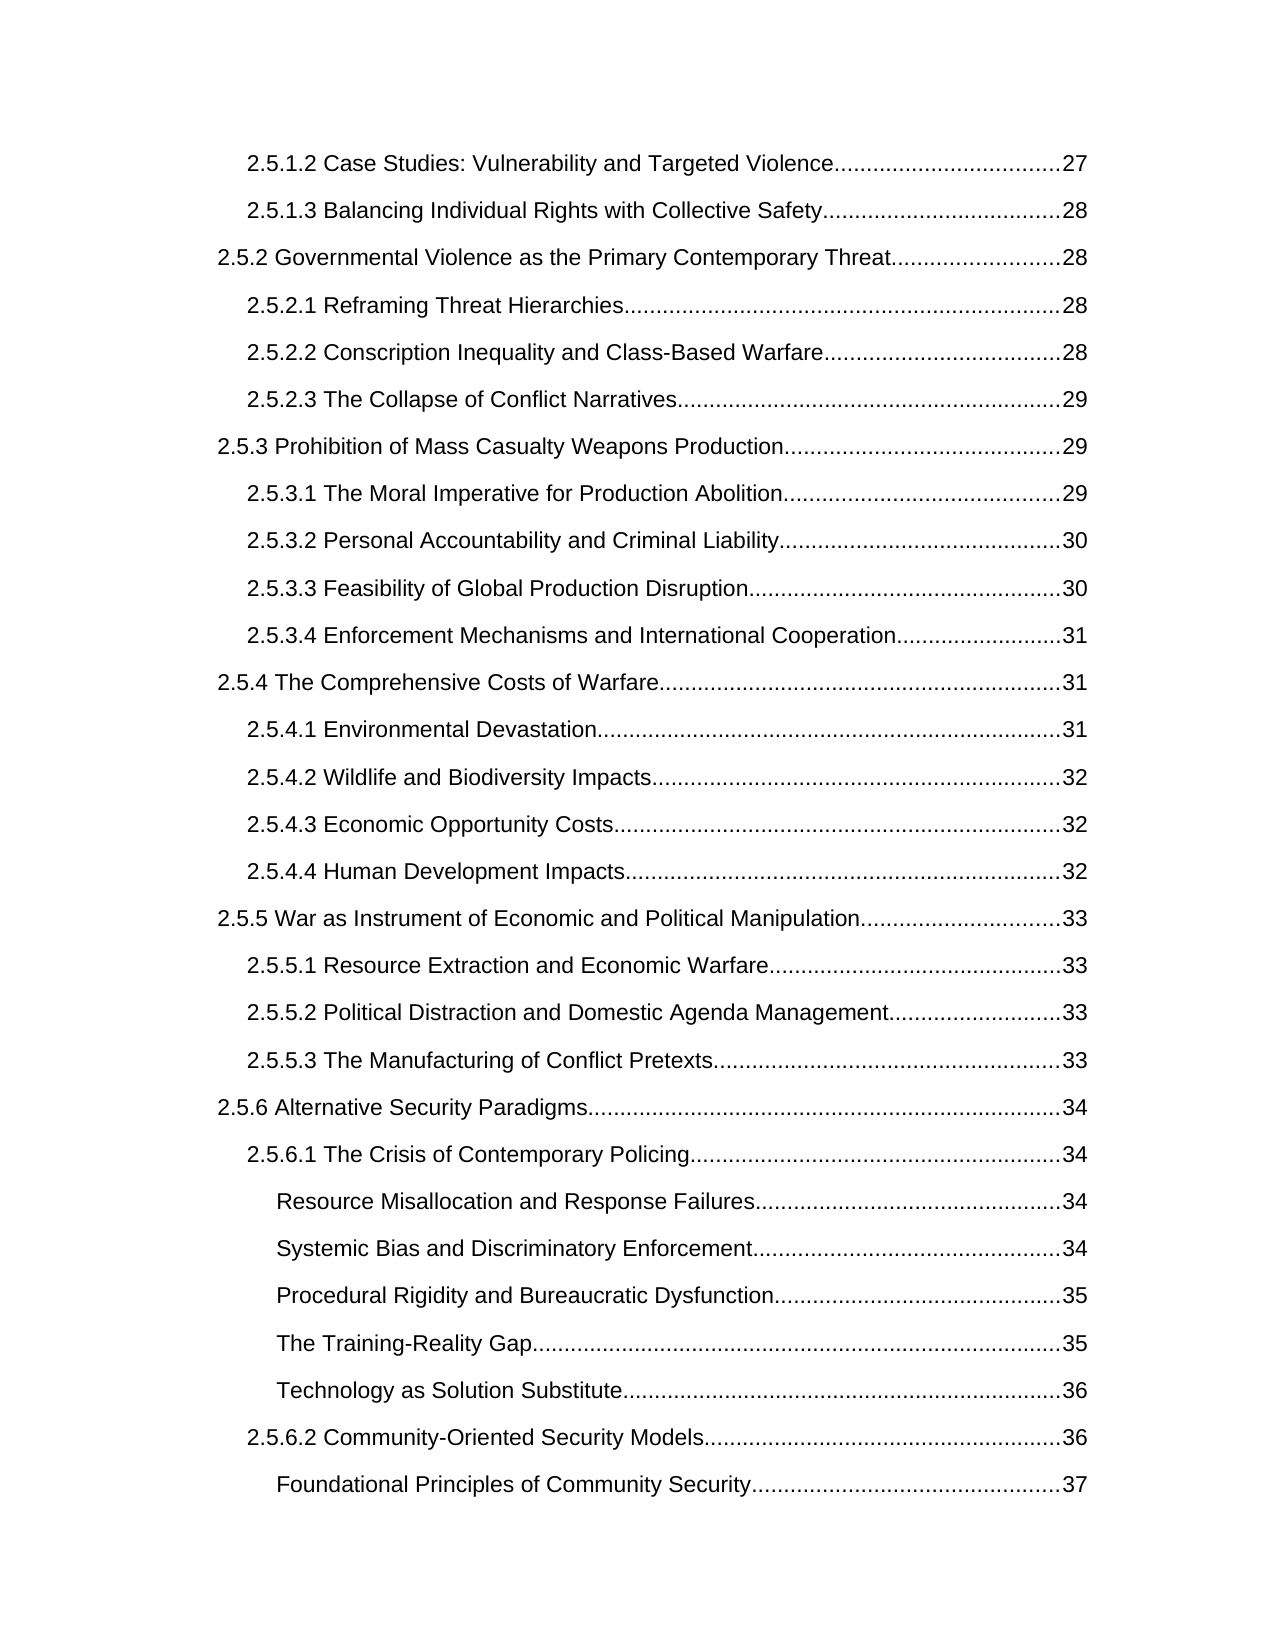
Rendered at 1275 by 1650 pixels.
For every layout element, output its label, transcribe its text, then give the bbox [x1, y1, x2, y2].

text The Training-Reality Gap 35 [276, 1330, 1087, 1356]
text 2.5.4 The Comprehensive Costs of Warfare 31 [217, 669, 1087, 695]
text Foundational Principles of Community Security 37 [276, 1471, 1087, 1498]
text 2.5.2.2 Conscription Inequality and Class-Based Warfare 28 [247, 339, 1087, 365]
text Resource Misallocation and Response Failures 34 [276, 1188, 1087, 1214]
text 2.5.5 War as Instrument of Economic and Political Manipulation 33 [217, 905, 1087, 931]
text 2.5.6.1 The Crisis of Contemporary Policing 34 [247, 1141, 1087, 1167]
text 2.5.3.4 Enforcement Mechanisms and International Cooperation 31 [247, 622, 1087, 648]
text 2.5.2.1 Reframing Threat Hierarchies 28 [247, 292, 1087, 318]
text 2.5.3.1 The Moral Imperative for Production Abolition 29 [247, 480, 1087, 507]
text 2.5.2.3 The Collapse of Conflict Narratives 29 [247, 386, 1087, 412]
text 2.5.5.3 The Manufacturing of Conflict Pretexts 33 [247, 1047, 1087, 1073]
text 2.5.1.3 Balancing Individual Rights with Collective Safety 28 [247, 197, 1087, 223]
text Procedural Rigidity and Bureaucratic Dysfunction 35 [276, 1282, 1087, 1309]
text 2.5.6.2 Community-Oriented Security Models 36 [247, 1424, 1087, 1450]
text 2.5.3.3 Feasibility of Global Production Disruption 30 [247, 575, 1087, 601]
text 2.5.5.2 Political Distraction and Domestic Agenda Management 33 [247, 999, 1087, 1026]
text 2.5.4.2 Wildlife and Biodiversity Impacts 32 [247, 763, 1087, 790]
text 2.5.1.2 Case Studies: Vulnerability and Targeted Violence 27 [247, 150, 1087, 176]
text 2.5.4.3 Economic Opportunity Costs 32 [247, 811, 1087, 837]
text 2.5.4.4 Human Development Impacts 32 [247, 858, 1087, 884]
text 2.5.5.1 Resource Extraction and Economic Warfare 33 [247, 952, 1087, 978]
text 2.5.3 Prohibition of Mass Casualty Weapons Production 29 [217, 433, 1087, 459]
text 2.5.6 Alternative Security Paradigms 34 [217, 1094, 1087, 1120]
text 2.5.2 Governmental Violence as the Primary Contemporary Threat 28 [217, 244, 1087, 271]
text Technology as Solution Substitute 36 [276, 1377, 1087, 1403]
text 2.5.3.2 Personal Accountability and Criminal Liability 30 [247, 527, 1087, 554]
text 2.5.4.1 Environmental Devastation 31 [247, 716, 1087, 743]
text Systemic Bias and Discriminatory Enforcement 34 [276, 1235, 1087, 1262]
